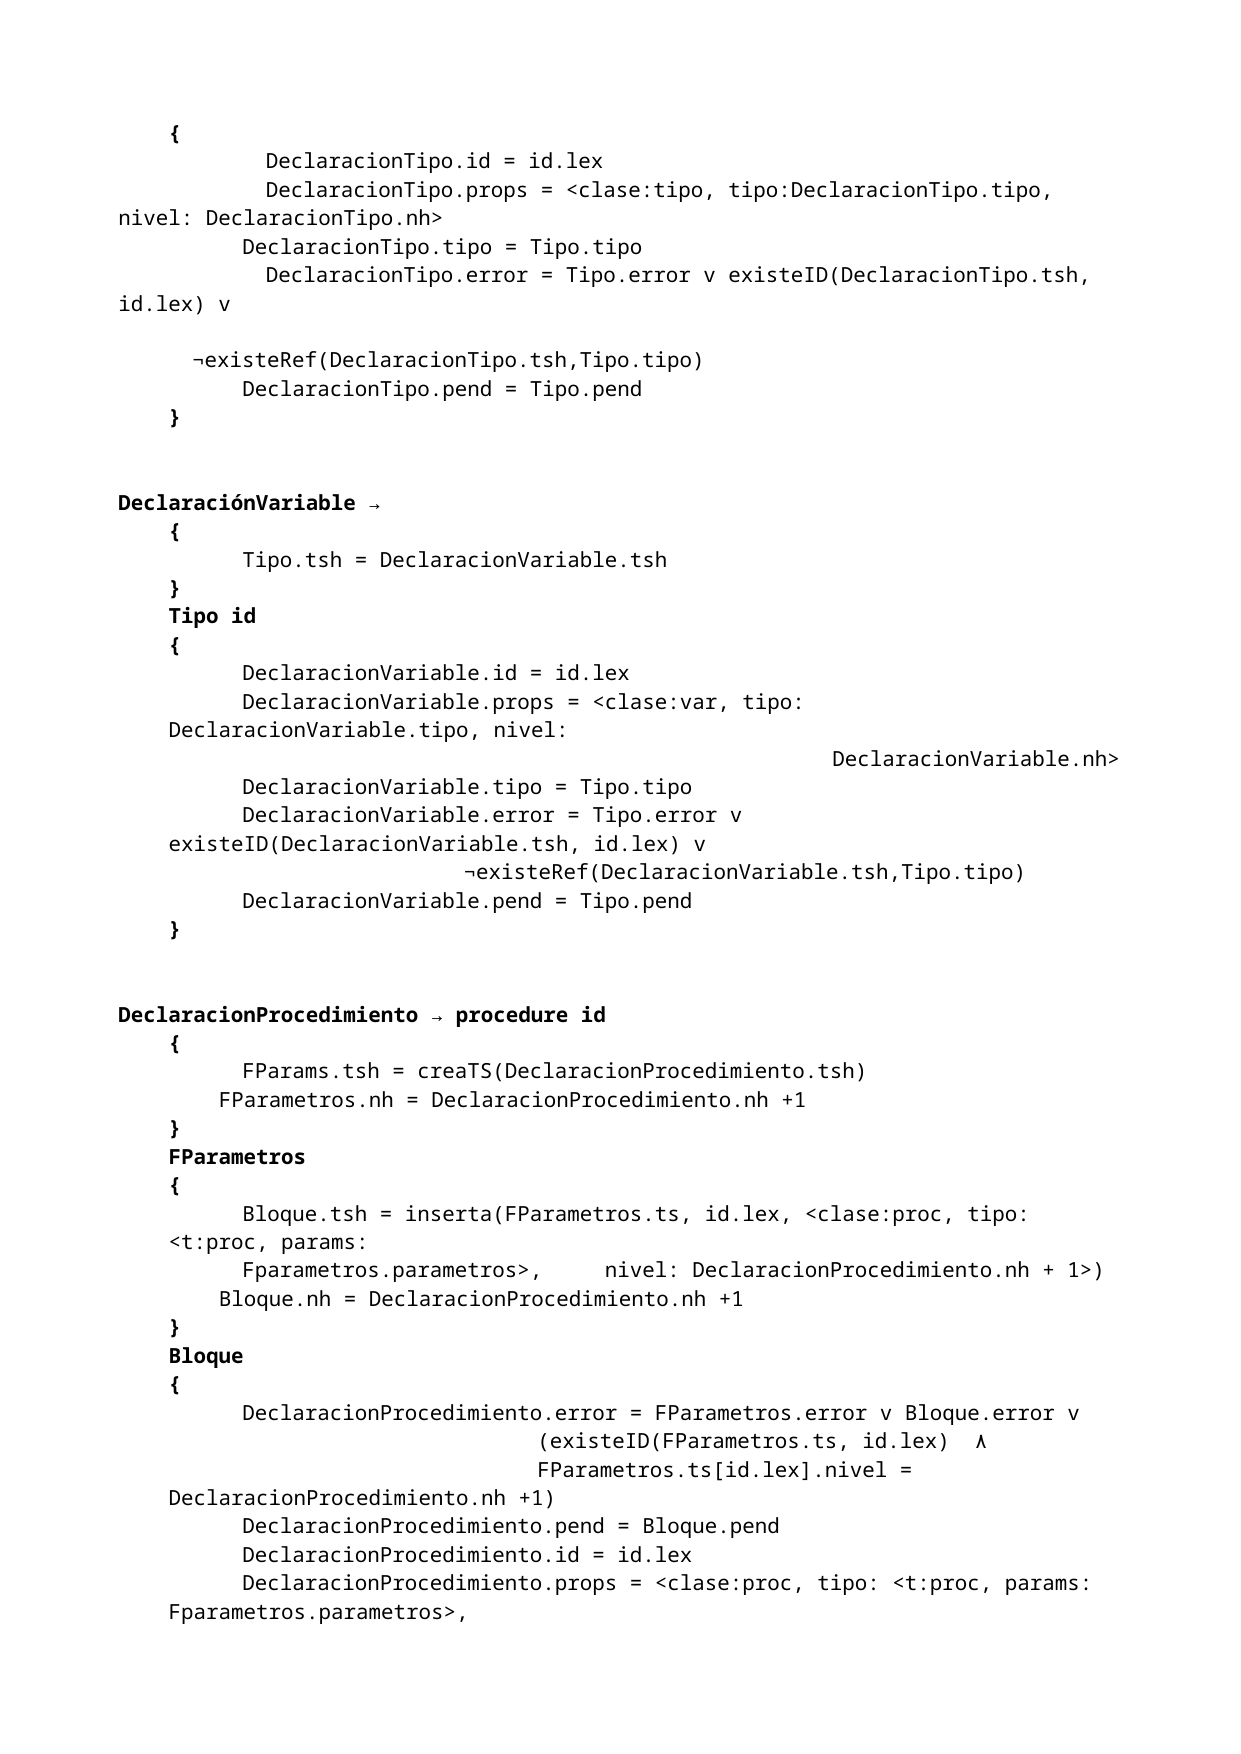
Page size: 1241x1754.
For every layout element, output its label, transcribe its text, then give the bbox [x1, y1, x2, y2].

text { [168, 630, 1122, 658]
text } [168, 914, 1122, 943]
text DeclaracionTipo.id = id.lex [118, 147, 1122, 175]
text FParams.tsh = creaTS(DeclaracionProcedimiento.tsh) [168, 1057, 1122, 1085]
text Tipo.tsh = DeclaracionVariable.tsh [168, 545, 1122, 573]
text Bloque.nh = DeclaracionProcedimiento.nh +1 [218, 1284, 1122, 1312]
text { [168, 1170, 1122, 1199]
text DeclaracionVariable.id = id.lex [168, 658, 1122, 687]
text DeclaracionTipo.pend = Tipo.pend [168, 374, 1122, 402]
text { [168, 1369, 1122, 1398]
text ¬existeRef(DeclaracionTipo.tsh,Tipo.tipo) [118, 317, 1122, 374]
text { [168, 516, 1122, 545]
text } [168, 402, 1122, 431]
text } [168, 573, 1122, 602]
text DeclaracionTipo.error = Tipo.error v existeID(DeclaracionTipo.tsh, id.lex) v [118, 260, 1122, 317]
text FParametros.nh = DeclaracionProcedimiento.nh +1 [218, 1085, 1122, 1113]
text DeclaracionTipo.props = <clase:tipo, tipo:DeclaracionTipo.tipo, nivel: DeclaracionTipo.nh> [118, 175, 1122, 232]
text (existeID(FParametros.ts, id.lex) ٨ [168, 1426, 1122, 1455]
text DeclaracionVariable.tipo = Tipo.tipo [168, 772, 1122, 801]
text DeclaracionTipo.tipo = Tipo.tipo [168, 232, 1122, 260]
text DeclaracionProcedimiento.id = id.lex [168, 1540, 1122, 1568]
text DeclaracionVariable.pend = Tipo.pend [168, 886, 1122, 914]
text DeclaracionProcedimiento → procedure id [118, 1000, 1122, 1028]
text DeclaraciónVariable → [118, 488, 1122, 516]
text Tipo id [168, 602, 1122, 630]
text DeclaracionProcedimiento.error = FParametros.error v Bloque.error v [168, 1398, 1122, 1426]
text DeclaracionVariable.props = <clase:var, tipo: DeclaracionVariable.tipo, nivel: DeclaracionVariable.nh> [168, 687, 1122, 772]
text } [168, 1113, 1122, 1142]
text } [168, 1312, 1122, 1341]
text { [168, 1028, 1122, 1057]
text FParametros.ts[id.lex].nivel = DeclaracionProcedimiento.nh +1) [168, 1455, 1122, 1512]
text DeclaracionProcedimiento.props = <clase:proc, tipo: <t:proc, params: Fparametros.parametros>, [168, 1568, 1122, 1625]
text Bloque [168, 1341, 1122, 1369]
text { [168, 118, 1122, 147]
text Bloque.tsh = inserta(FParametros.ts, id.lex, <clase:proc, tipo: <t:proc, params: Fparametros.parametros>, nivel: DeclaracionProcedimiento.nh + 1>) [168, 1199, 1122, 1284]
text DeclaracionProcedimiento.pend = Bloque.pend [168, 1512, 1122, 1540]
text DeclaracionVariable.error = Tipo.error v existeID(DeclaracionVariable.tsh, id.lex) v ¬existeRef(DeclaracionVariable.tsh,Tipo.tipo) [168, 801, 1122, 886]
text FParametros [168, 1142, 1122, 1170]
